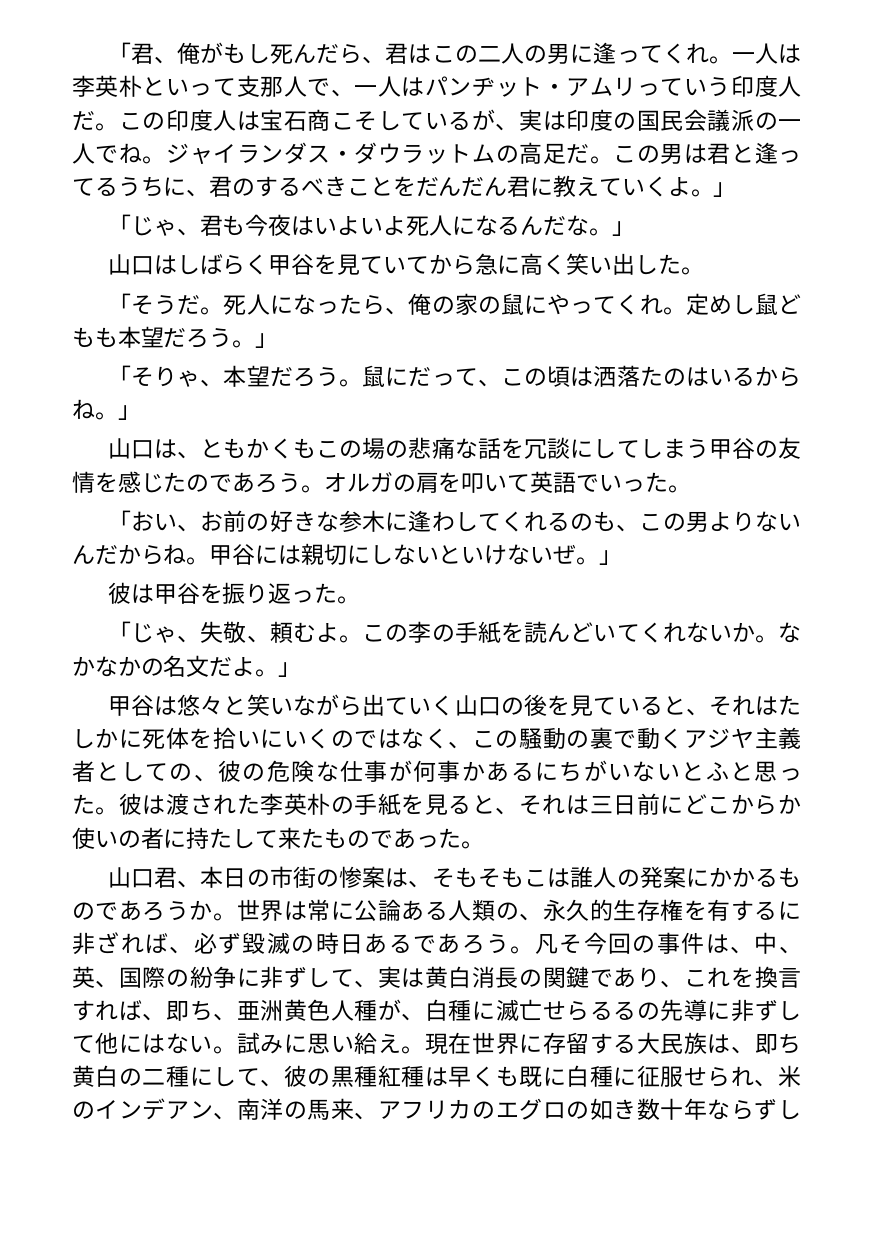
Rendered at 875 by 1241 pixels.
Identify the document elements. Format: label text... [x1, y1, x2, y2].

text 山口は、ともかくもこの場の悲痛な話を冗談にしてしまう甲谷の友情を感じたのであろう。オルガの肩を叩いて英語でいった。 [72, 431, 802, 498]
text 「じゃ、失敬、頼むよ。この李の手紙を読んどいてくれないか。なかなかの名文だよ。」 [72, 615, 802, 682]
text 彼は甲谷を振り返った。 [72, 576, 802, 609]
text 「君、俺がもし死んだら、君はこの二人の男に逢ってくれ。一人は李英朴といって支那人で、一人はパンヂット・アムリっていう印度人だ。この印度人は宝石商こそしているが、実は印度の国民会議派の一人でね。ジャイランダス・ダウラットムの高足だ。この男は君と逢ってるうちに、君のするべきことをだんだん君に教えていくよ。」 [72, 36, 802, 202]
text 「そうだ。死人になったら、俺の家の鼠にやってくれ。定めし鼠どもも本望だろう。」 [72, 286, 802, 353]
text 「じゃ、君も今夜はいよいよ死人になるんだな。」 [72, 208, 802, 241]
text 山口はしばらく甲谷を見ていてから急に高く笑い出した。 [72, 247, 802, 281]
text 「そりゃ、本望だろう。鼠にだって、この頃は洒落たのはいるからね。」 [72, 359, 802, 425]
text 山口君、本日の市街の惨案は、そもそもこは誰人の発案にかかるものであろうか。世界は常に公論ある人類の、永久的生存権を有するに非ざれば、必ず毀滅の時日あるであろう。凡そ今回の事件は、中、英、国際の紛争に非ずして、実は黄白消長の関鍵であり、これを換言すれば、即ち、亜洲黄色人種が、白種に滅亡せらるるの先導に非ずして他にはない。試みに思い給え。現在世界に存留する大民族は、即ち黄白の二種にして、彼の黒種紅種は早くも既に白種に征服せられ、米のインデアン、南洋の馬来、アフリカのエグロの如き数十年ならずし [72, 860, 802, 1126]
text 「おい、お前の好きな参木に逢わしてくれるのも、この男よりないんだからね。甲谷には親切にしないといけないぜ。」 [72, 504, 802, 570]
text 甲谷は悠々と笑いながら出ていく山口の後を見ていると、それはたしかに死体を拾いにいくのではなく、この騒動の裏で動くアジヤ主義者としての、彼の危険な仕事が何事かあるにちがいないとふと思った。彼は渡された李英朴の手紙を見ると、それは三日前にどこからか使いの者に持たして来たものであった。 [72, 688, 802, 854]
